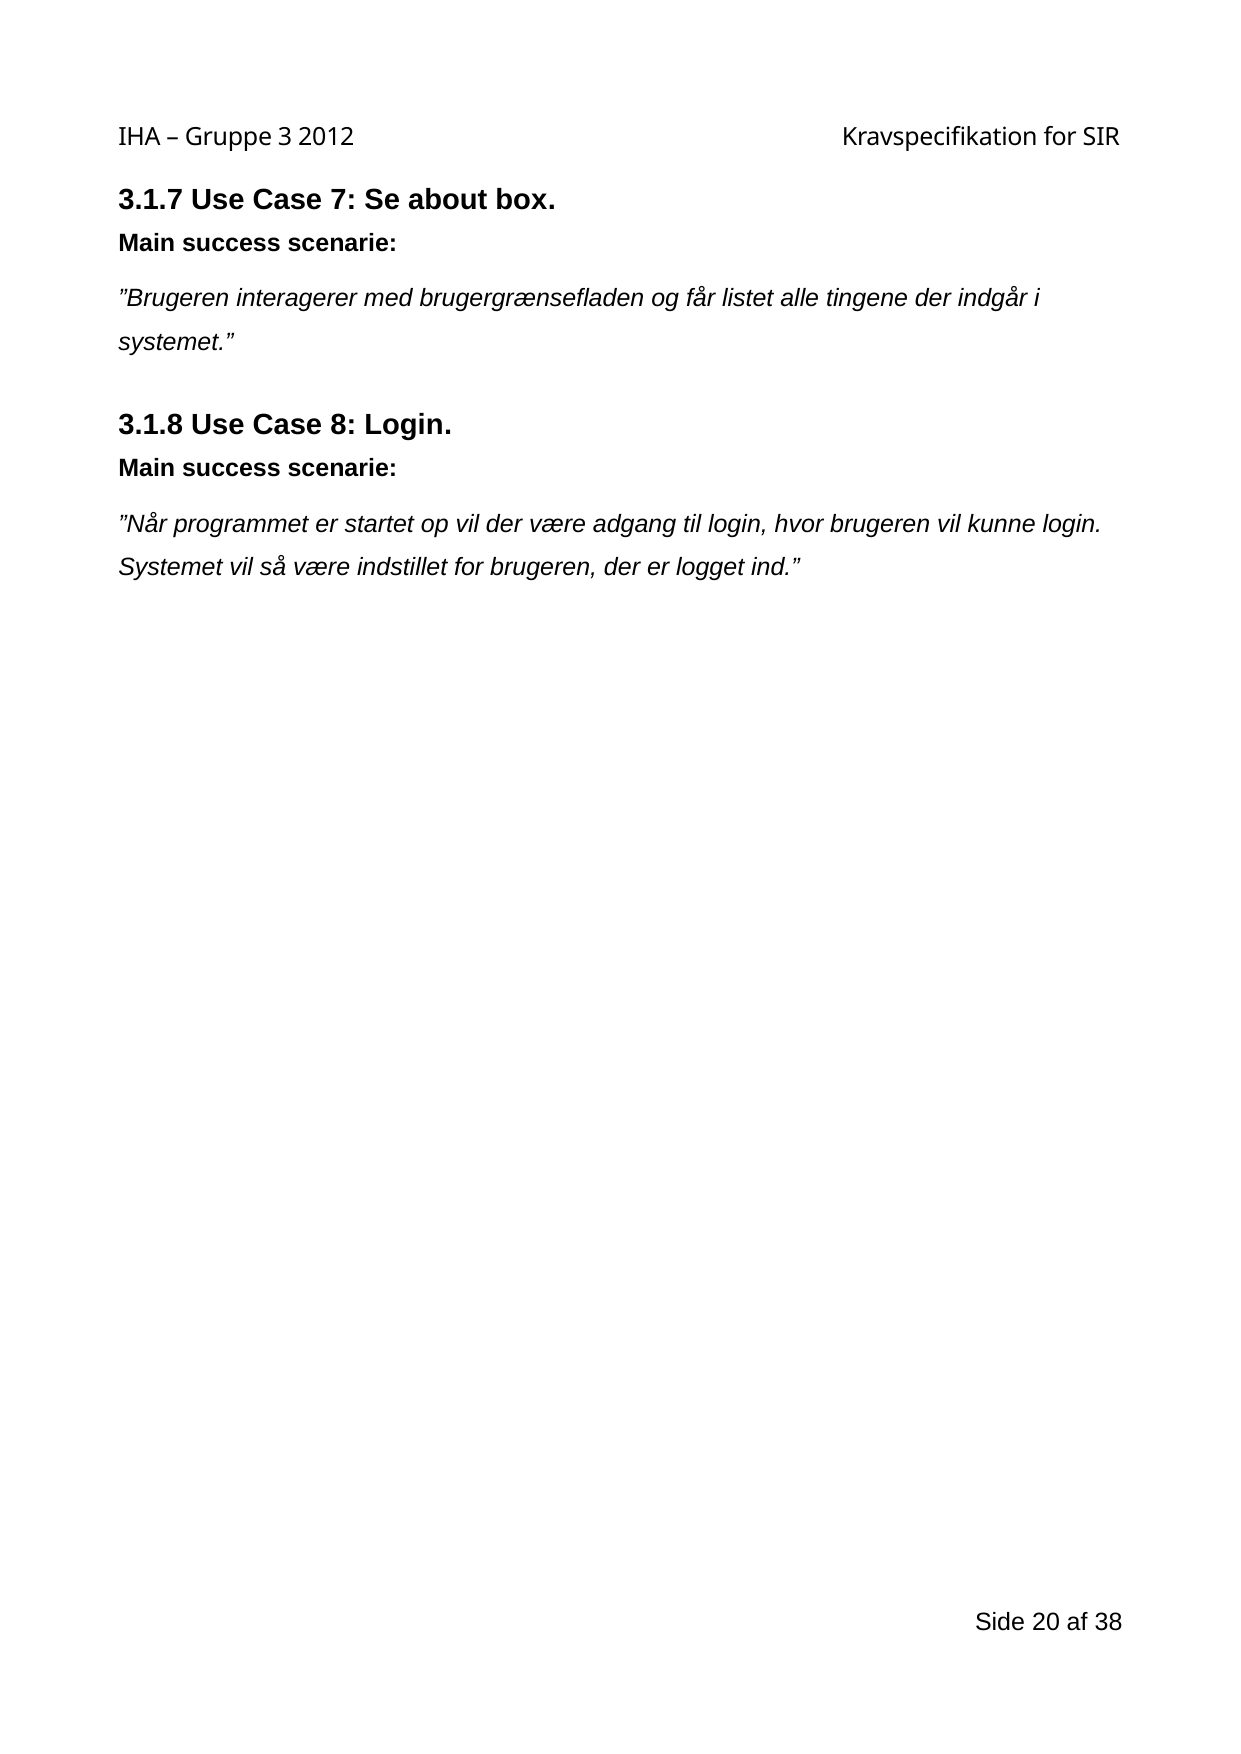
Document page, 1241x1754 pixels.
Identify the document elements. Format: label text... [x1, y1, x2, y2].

text ”Når programmet er startet op vil der være adgang til login, hvor brugeren vil kunne login. Systemet vil så være indstillet for brugeren, der er logget ind.” [118, 509, 1122, 581]
subtitle 3.1.7 Use Case 7: Se about box. [118, 182, 1122, 215]
text Main success scenarie: [118, 228, 1122, 256]
text ”Brugeren interagerer med brugergrænsefladen og får listet alle tingene der indgår i systemet.” [118, 283, 1122, 355]
subtitle 3.1.8 Use Case 8: Login. [118, 407, 1122, 441]
text Main success scenarie: [118, 453, 1122, 482]
